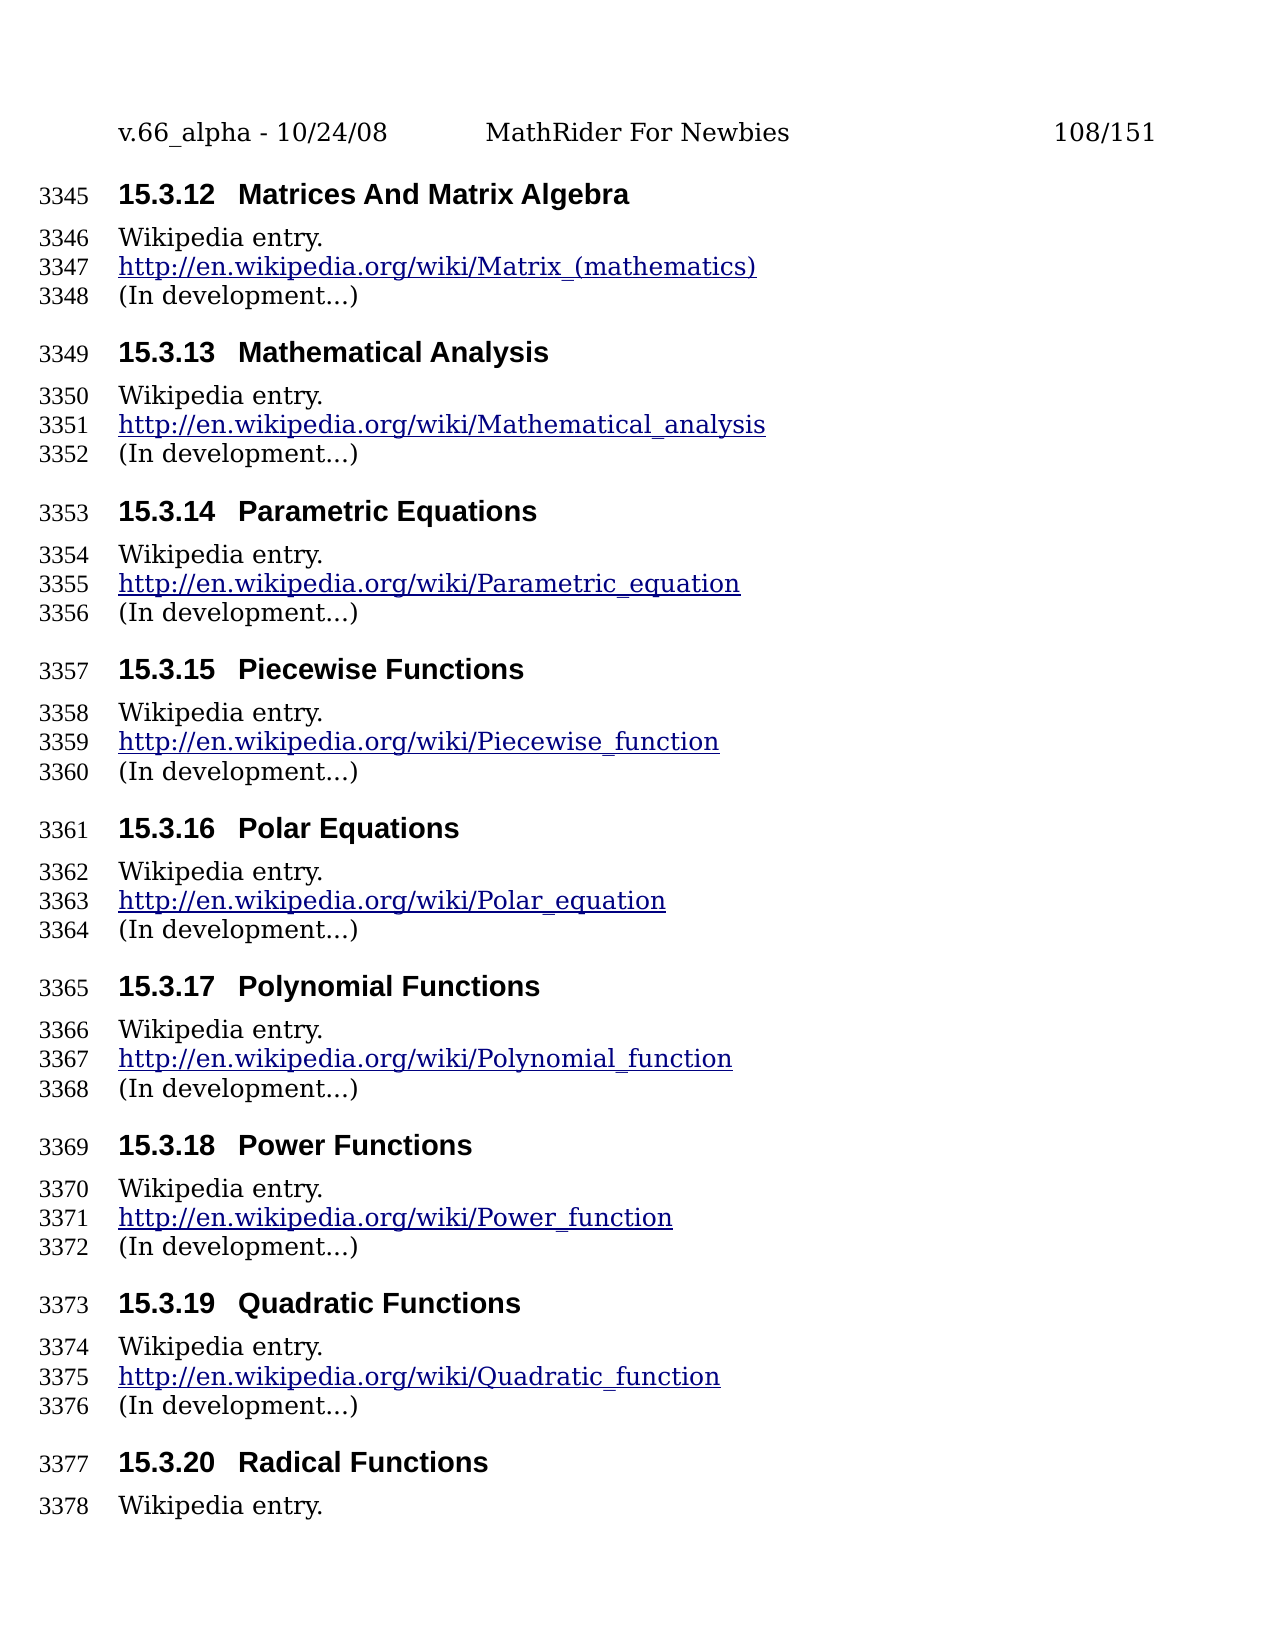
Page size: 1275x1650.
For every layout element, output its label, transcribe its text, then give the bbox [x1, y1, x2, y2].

text (In development...) [118, 440, 1157, 469]
text http://en.wikipedia.org/wiki/Parametric_equation [118, 569, 1157, 598]
text (In development...) [118, 1232, 1157, 1262]
text Wikipedia entry. [118, 857, 1157, 886]
text http://en.wikipedia.org/wiki/Matrix_(mathematics) [118, 252, 1157, 281]
text http://en.wikipedia.org/wiki/Power_function [118, 1203, 1157, 1232]
subtitle Polar Equations [118, 811, 1157, 844]
text (In development...) [118, 757, 1157, 786]
text Wikipedia entry. [118, 223, 1157, 252]
text Wikipedia entry. [118, 1333, 1157, 1362]
text Wikipedia entry. [118, 1491, 1157, 1520]
text http://en.wikipedia.org/wiki/Piecewise_function [118, 728, 1157, 757]
text Wikipedia entry. [118, 381, 1157, 411]
subtitle Power Functions [118, 1128, 1157, 1162]
subtitle Piecewise Functions [118, 652, 1157, 686]
text (In development...) [118, 281, 1157, 310]
text Wikipedia entry. [118, 1016, 1157, 1045]
text (In development...) [118, 1391, 1157, 1420]
subtitle Parametric Equations [118, 494, 1157, 527]
text Wikipedia entry. [118, 1174, 1157, 1203]
text http://en.wikipedia.org/wiki/Quadratic_function [118, 1362, 1157, 1391]
text http://en.wikipedia.org/wiki/Mathematical_analysis [118, 411, 1157, 440]
text Wikipedia entry. [118, 540, 1157, 569]
subtitle Quadratic Functions [118, 1287, 1157, 1320]
text (In development...) [118, 1074, 1157, 1103]
text (In development...) [118, 915, 1157, 944]
text (In development...) [118, 598, 1157, 627]
subtitle Mathematical Analysis [118, 335, 1157, 369]
text Wikipedia entry. [118, 698, 1157, 728]
text http://en.wikipedia.org/wiki/Polynomial_function [118, 1045, 1157, 1074]
subtitle Radical Functions [118, 1445, 1157, 1479]
subtitle Polynomial Functions [118, 969, 1157, 1003]
subtitle Matrices And Matrix Algebra [118, 177, 1157, 210]
text http://en.wikipedia.org/wiki/Polar_equation [118, 886, 1157, 915]
